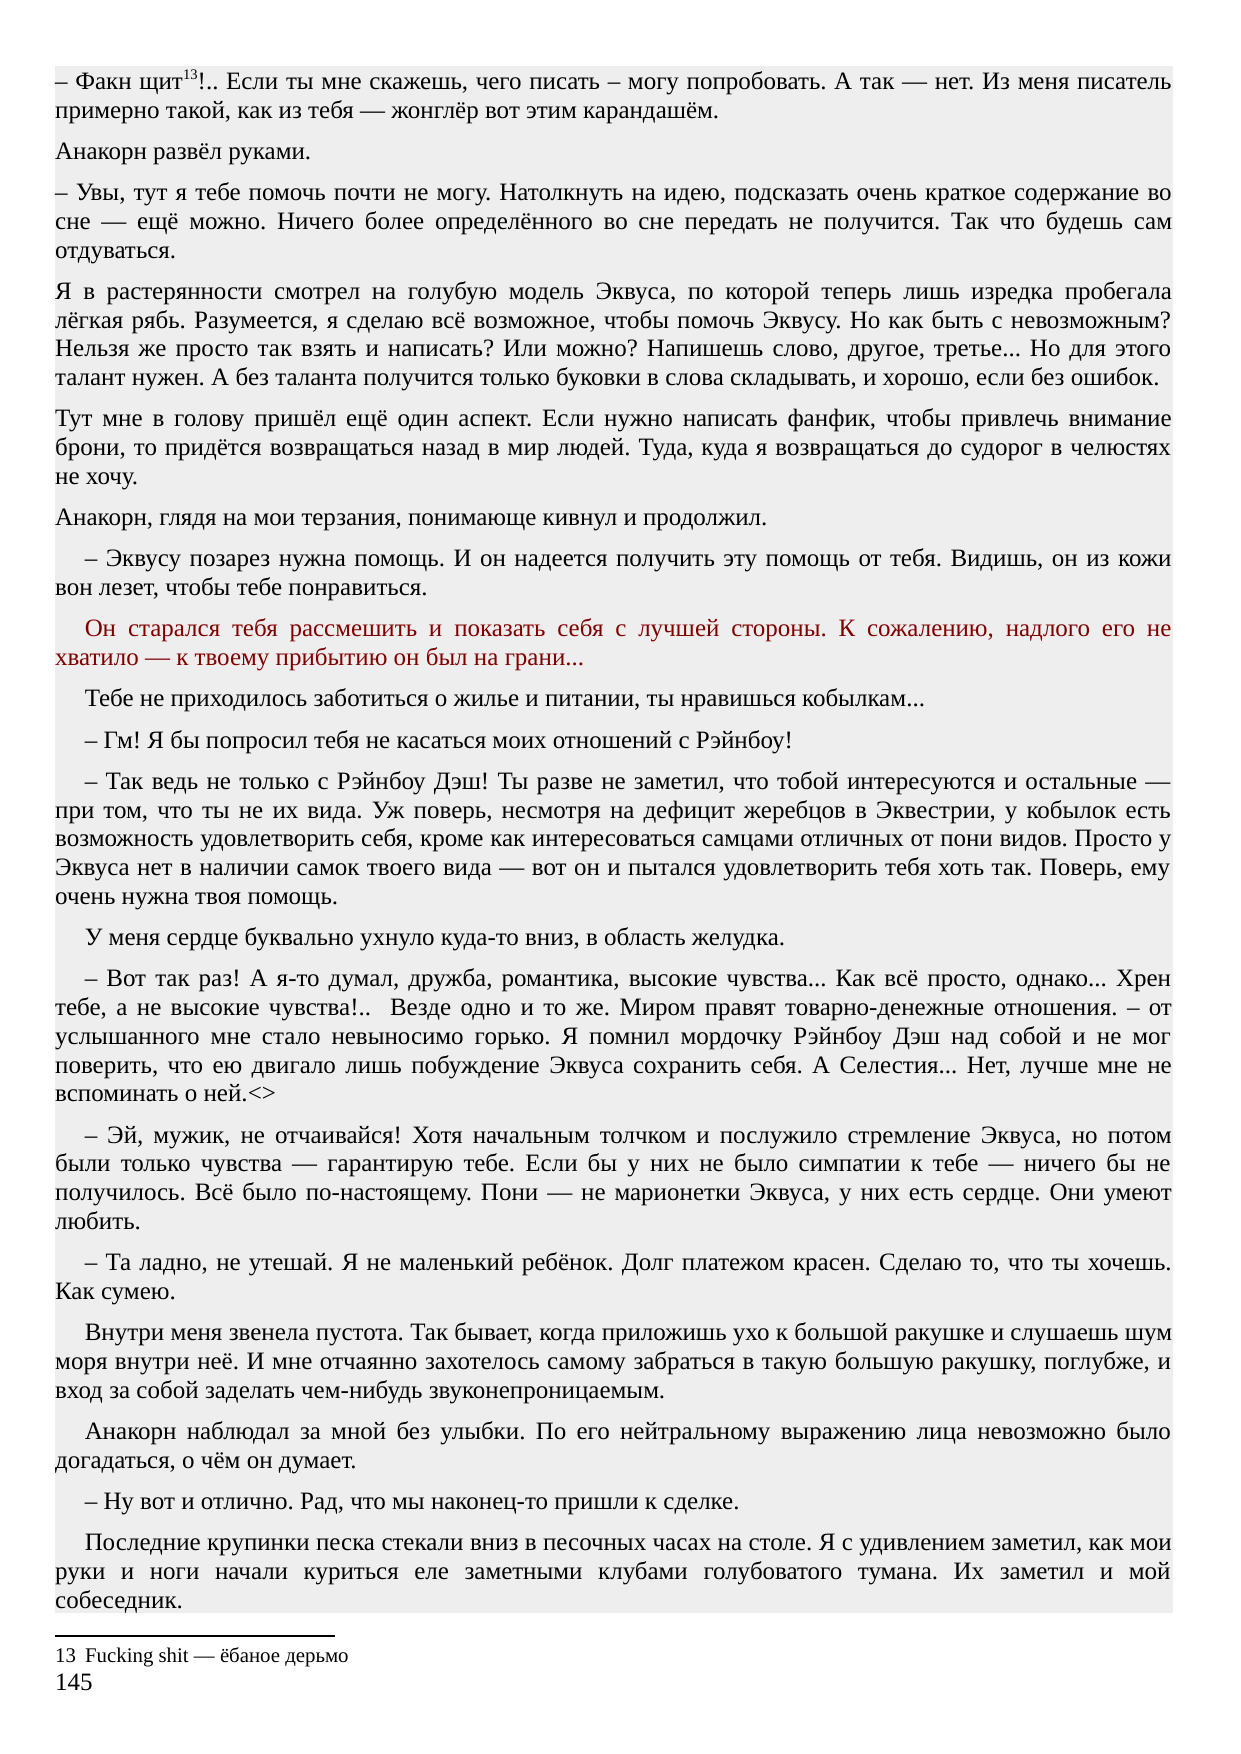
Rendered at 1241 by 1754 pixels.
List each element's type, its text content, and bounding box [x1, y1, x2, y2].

text Анакорн, глядя на мои терзания, понимающе кивнул и продолжил. [55, 502, 1173, 531]
text – Вот так раз! А я-то думал, дружба, романтика, высокие чувства... Как всё просто, однако... Хрен тебе, а не высокие чувства!.. Везде одно и то же. Миром правят товарно-денежные отношения. – от услышанного мне стало невыносимо горько. Я помнил мордочку Рэйнбоу Дэш над собой и не мог поверить, что ею двигало лишь побуждение Эквуса сохранить себя. А Селестия... Нет, лучше мне не вспоминать о ней.<> [55, 963, 1173, 1107]
text – Факн щит!.. Если ты мне скажешь, чего писать – могу попробовать. А так — нет. Из меня писатель примерно такой, как из тебя — жонглёр вот этим карандашём. [55, 66, 1173, 123]
text Последние крупинки песка стекали вниз в песочных часах на столе. Я с удивлением заметил, как мои руки и ноги начали куриться еле заметными клубами голубоватого тумана. Их заметил и мой собеседник. [55, 1527, 1173, 1613]
text Fucking shit — ёбаное дерьмо [55, 1642, 1173, 1667]
text Внутри меня звенела пустота. Так бывает, когда приложишь ухо к большой ракушке и слушаешь шум моря внутри неё. И мне отчаянно захотелось самому забраться в такую большую ракушку, поглубже, и вход за собой заделать чем-нибудь звуконепроницаемым. [55, 1317, 1173, 1403]
text – Эй, мужик, не отчаивайся! Хотя начальным толчком и послужило стремление Эквуса, но потом были только чувства — гарантирую тебе. Если бы у них не было симпатии к тебе — ничего бы не получилось. Всё было по-настоящему. Пони — не марионетки Эквуса, у них есть сердце. Они умеют любить. [55, 1120, 1173, 1235]
text Он старался тебя рассмешить и показать себя с лучшей стороны. К сожалению, надлого его не хватило — к твоему прибытию он был на грани... [55, 613, 1173, 671]
text – Та ладно, не утешай. Я не маленький ребёнок. Долг платежом красен. Сделаю то, что ты хочешь. Как сумею. [55, 1247, 1173, 1305]
text – Эквусу позарез нужна помощь. И он надеется получить эту помощь от тебя. Видишь, он из кожи вон лезет, чтобы тебе понравиться. [55, 543, 1173, 601]
text У меня сердце буквально ухнуло куда-то вниз, в область желудка. [55, 922, 1173, 951]
text – Так ведь не только с Рэйнбоу Дэш! Ты разве не заметил, что тобой интересуются и остальные — при том, что ты не их вида. Уж поверь, несмотря на дефицит жеребцов в Эквестрии, у кобылок есть возможность удовлетворить себя, кроме как интересоваться самцами отличных от пони видов. Просто у Эквуса нет в наличии самок твоего вида — вот он и пытался удовлетворить тебя хоть так. Поверь, ему очень нужна твоя помощь. [55, 766, 1173, 910]
text Анакорн наблюдал за мной без улыбки. По его нейтральному выражению лица невозможно было догадаться, о чём он думает. [55, 1416, 1173, 1473]
text – Увы, тут я тебе помочь почти не могу. Натолкнуть на идею, подсказать очень краткое содержание во сне — ещё можно. Ничего более определённого во сне передать не получится. Так что будешь сам отдуваться. [55, 177, 1173, 263]
text Тебе не приходилось заботиться о жилье и питании, ты нравишься кобылкам... [55, 683, 1173, 712]
text – Гм! Я бы попросил тебя не касаться моих отношений с Рэйнбоу! [55, 725, 1173, 753]
text Тут мне в голову пришёл ещё один аспект. Если нужно написать фанфик, чтобы привлечь внимание брони, то придётся возвращаться назад в мир людей. Туда, куда я возвращаться до судорог в челюстях не хочу. [55, 403, 1173, 490]
text – Ну вот и отлично. Рад, что мы наконец-то пришли к сделке. [55, 1486, 1173, 1515]
text Анакорн развёл руками. [55, 136, 1173, 165]
text Я в растерянности смотрел на голубую модель Эквуса, по которой теперь лишь изредка пробегала лёгкая рябь. Разумеется, я сделаю всё возможное, чтобы помочь Эквусу. Но как быть с невозможным? Нельзя же просто так взять и написать? Или можно? Напишешь слово, другое, третье... Но для этого талант нужен. А без таланта получится только буковки в слова складывать, и хорошо, если без ошибок. [55, 276, 1173, 391]
